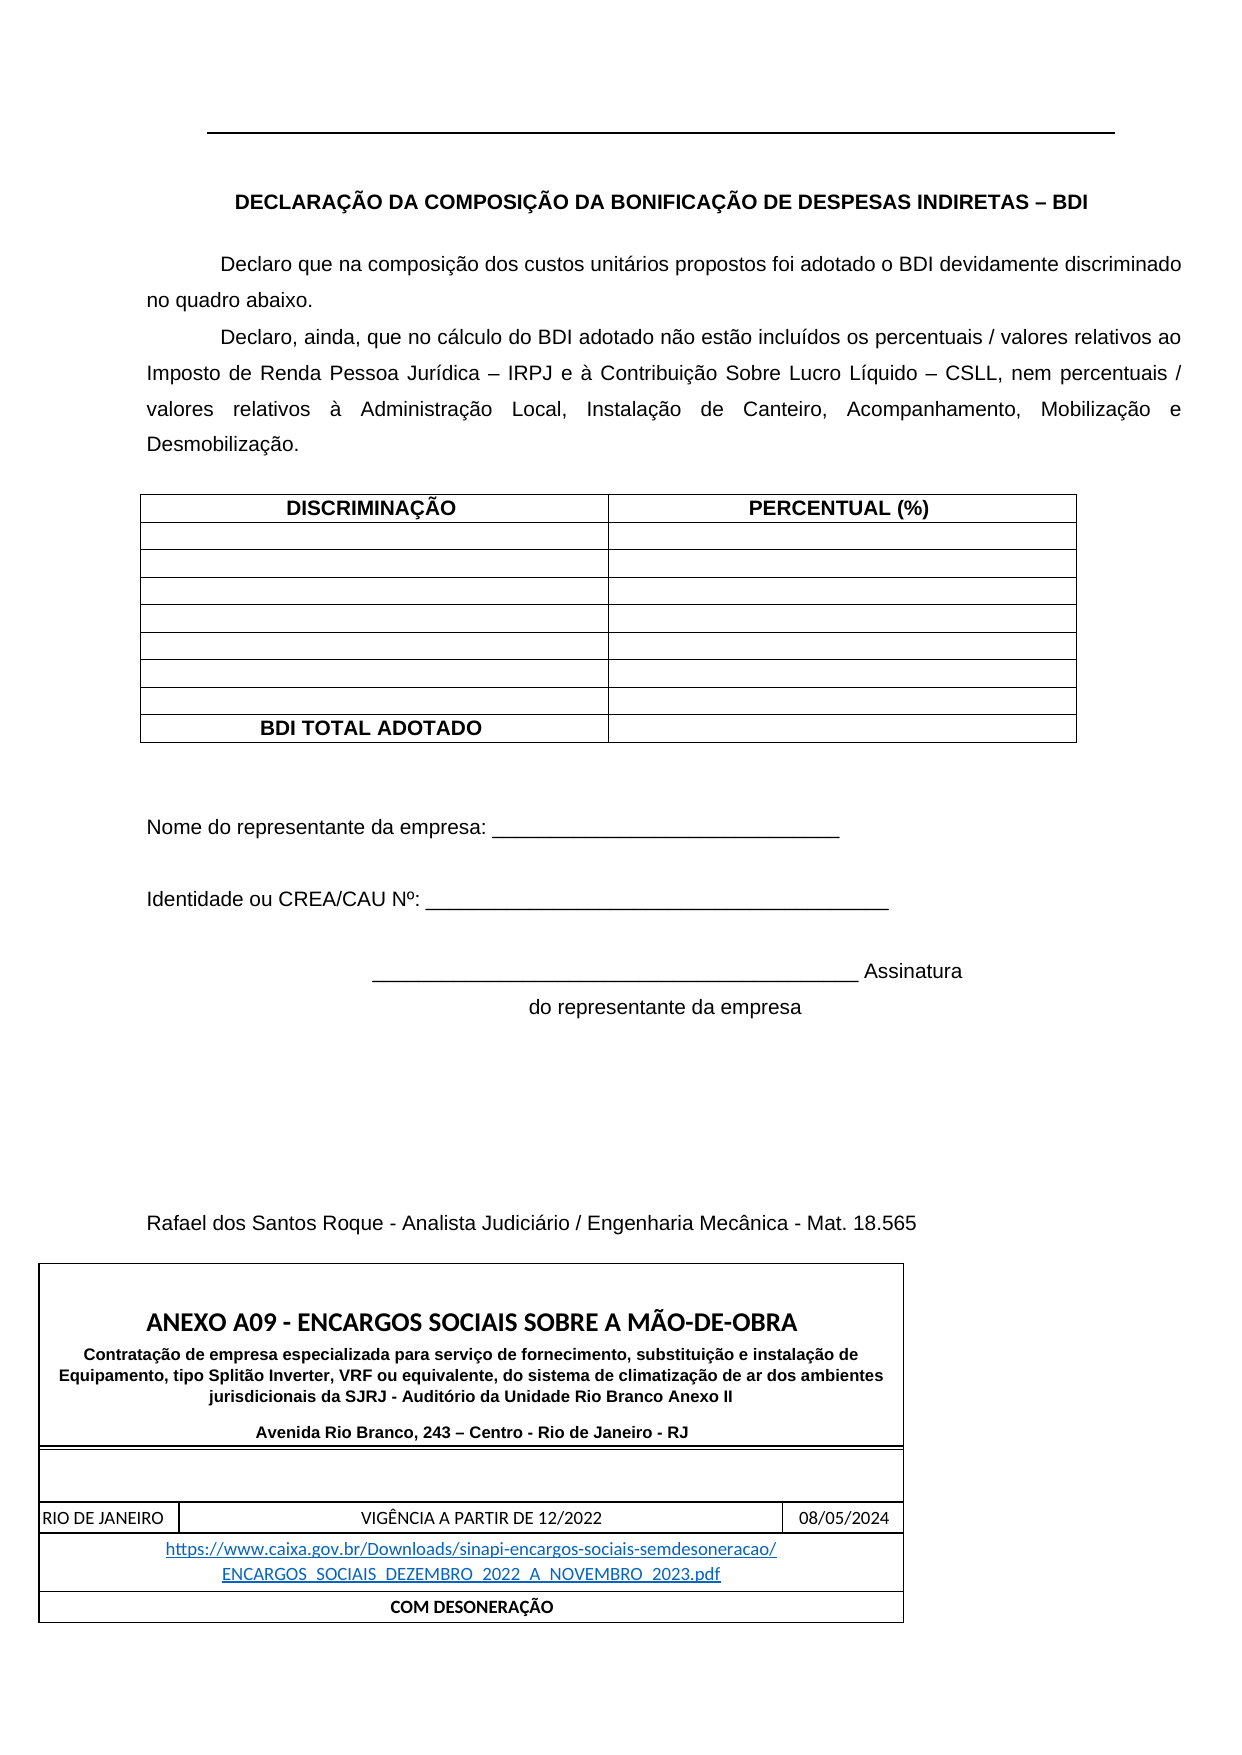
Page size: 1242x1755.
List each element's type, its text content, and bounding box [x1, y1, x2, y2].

table_cell [609, 605, 1076, 632]
text Nome do representante da empresa: ______________________________ [146, 814, 1183, 838]
table_cell [141, 578, 608, 604]
table_cell [141, 633, 608, 659]
text __________________________________________ Assinatura do representante da empresa [372, 958, 963, 1018]
table_cell [609, 550, 1076, 577]
table_header ANEXO A09 - ENCARGOS SOCIAIS SOBRE A MÃO-DE-OBRA Contratação de empresa especializada para serviço de fornecimento, substituição e instalação de Equipamento, tipo Splitão Inverter, VRF ou equivalente, do sistema de climatização de ar dos ambientes jurisdicionais da SJRJ - Auditório da Unidade Rio Branco Anexo II Avenida Rio Branco, 243 – Centro - Rio de Janeiro - RJ [40, 1264, 903, 1445]
table_cell [609, 688, 1076, 714]
table_cell https://www.caixa.gov.br/Downloads/sinapi-encargos-sociais-semdesoneracao/ENCARGOS_SOCIAIS_DEZEMBRO_2022_A_NOVEMBRO_2023.pdf [40, 1534, 903, 1591]
table_cell [609, 660, 1076, 687]
table_cell VIGÊNCIA A PARTIR DE 12/2022 [180, 1503, 782, 1532]
table_cell [609, 715, 1076, 742]
table_cell [40, 1450, 903, 1501]
table_cell [141, 660, 608, 687]
table_cell 08/05/2024 [783, 1503, 903, 1532]
table_header PERCENTUAL (%) [609, 495, 1076, 522]
table_cell [609, 578, 1076, 604]
table_cell [609, 523, 1076, 549]
table_cell [141, 605, 608, 632]
table_cell [141, 550, 608, 577]
text ________________________________________________________ [87, 103, 1242, 137]
text Identidade ou CREA/CAU Nº: ________________________________________ [146, 886, 1183, 910]
table_cell RIO DE JANEIRO [40, 1503, 178, 1532]
table_cell [141, 523, 608, 549]
table_cell [609, 633, 1076, 659]
table_cell [141, 688, 608, 714]
text Declaro que na composição dos custos unitários propostos foi adotado o BDI devidamente discriminado no quadro abaixo. [146, 252, 1183, 312]
text Rafael dos Santos Roque - Analista Judiciário / Engenharia Mecânica - Mat. 18.565 [146, 1210, 1183, 1234]
text DECLARAÇÃO DA COMPOSIÇÃO DA BONIFICAÇÃO DE DESPESAS INDIRETAS – BDI [87, 190, 1242, 214]
text Declaro, ainda, que no cálculo do BDI adotado não estão incluídos os percentuais / valores relativos ao Imposto de Renda Pessoa Jurídica – IRPJ e à Contribuição Sobre Lucro Líquido – CSLL, nem percentuais / valores relativos à Administração Local, Instalação de Canteiro, Acompanhamento, Mobilização e Desmobilização. [146, 324, 1183, 456]
table_cell COM DESONERAÇÃO [40, 1592, 903, 1622]
table_cell BDI TOTAL ADOTADO [141, 715, 608, 742]
table_header DISCRIMINAÇÃO [141, 495, 608, 522]
